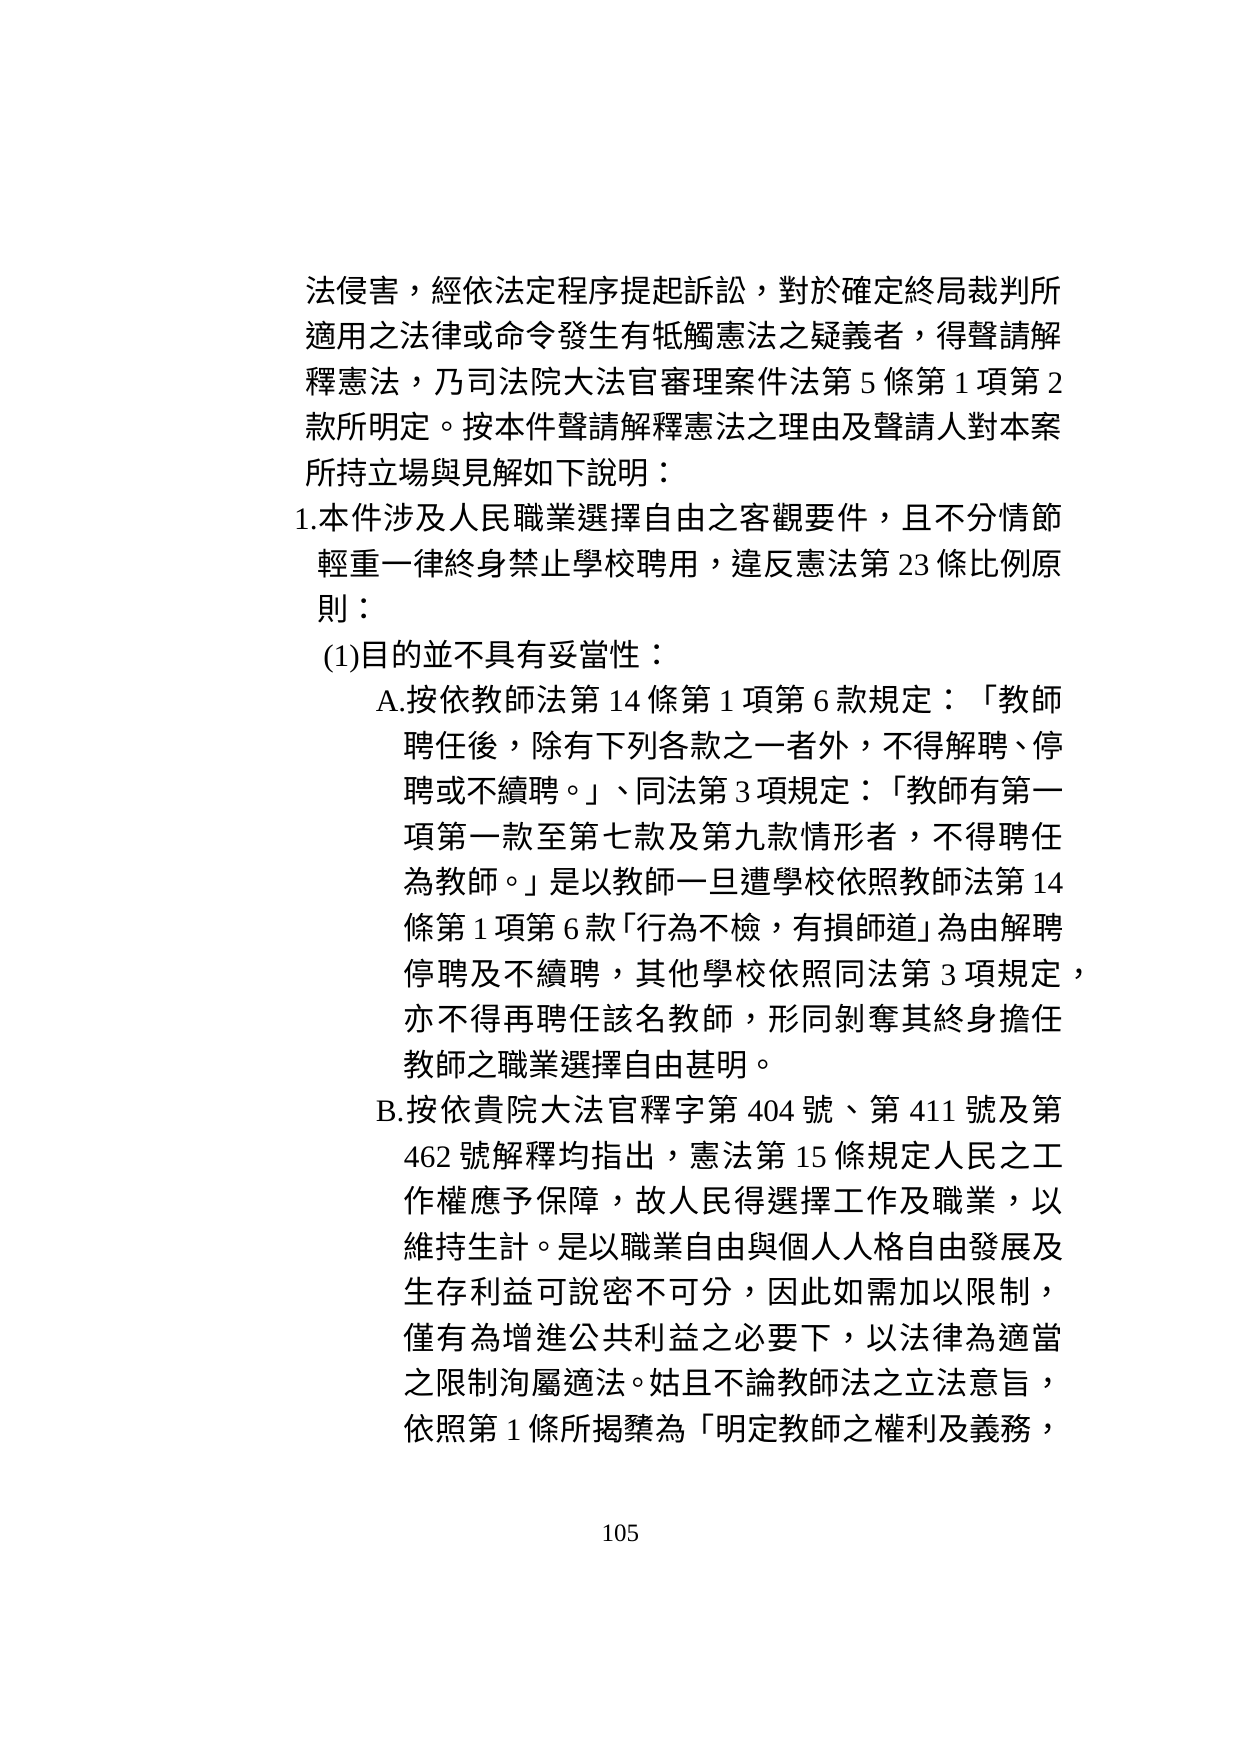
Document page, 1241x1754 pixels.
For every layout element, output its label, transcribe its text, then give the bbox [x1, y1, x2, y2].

text 1.本件涉及人民職業選擇自由之客觀要件，且不分情節輕重一律終身禁止學校聘用，違反憲法第23條比例原則： [294, 493, 1063, 630]
text B.按依貴院大法官釋字第404號、第411號及第462號解釋均指出，憲法第15條規定人民之工作權應予保障，故人民得選擇工作及職業，以維持生計。是以職業自由與個人人格自由發展及生存利益可說密不可分，因此如需加以限制，僅有為增進公共利益之必要下，以法律為適當之限制洵屬適法。姑且不論教師法之立法意旨，依照第1條所揭櫫為「明定教師之權利及義務， [376, 1085, 1063, 1449]
text A.按依教師法第14條第1項第6款規定：「教師聘任後，除有下列各款之一者外，不得解聘、停聘或不續聘。」、同法第3項規定：「教師有第一項第一款至第七款及第九款情形者，不得聘任為教師。」是以教師一旦遭學校依照教師法第14條第1項第6款「行為不檢，有損師道」為由解聘、停聘及不續聘，其他學校依照同法第3項規定，亦不得再聘任該名教師，形同剝奪其終身擔任教師之職業選擇自由甚明。 [376, 676, 1063, 1085]
text 法侵害，經依法定程序提起訴訟，對於確定終局裁判所適用之法律或命令發生有牴觸憲法之疑義者，得聲請解釋憲法，乃司法院大法官審理案件法第5條第1項第2款所明定。按本件聲請解釋憲法之理由及聲請人對本案所持立場與見解如下說明： [210, 266, 1063, 493]
text (1)目的並不具有妥當性： [323, 630, 1063, 676]
